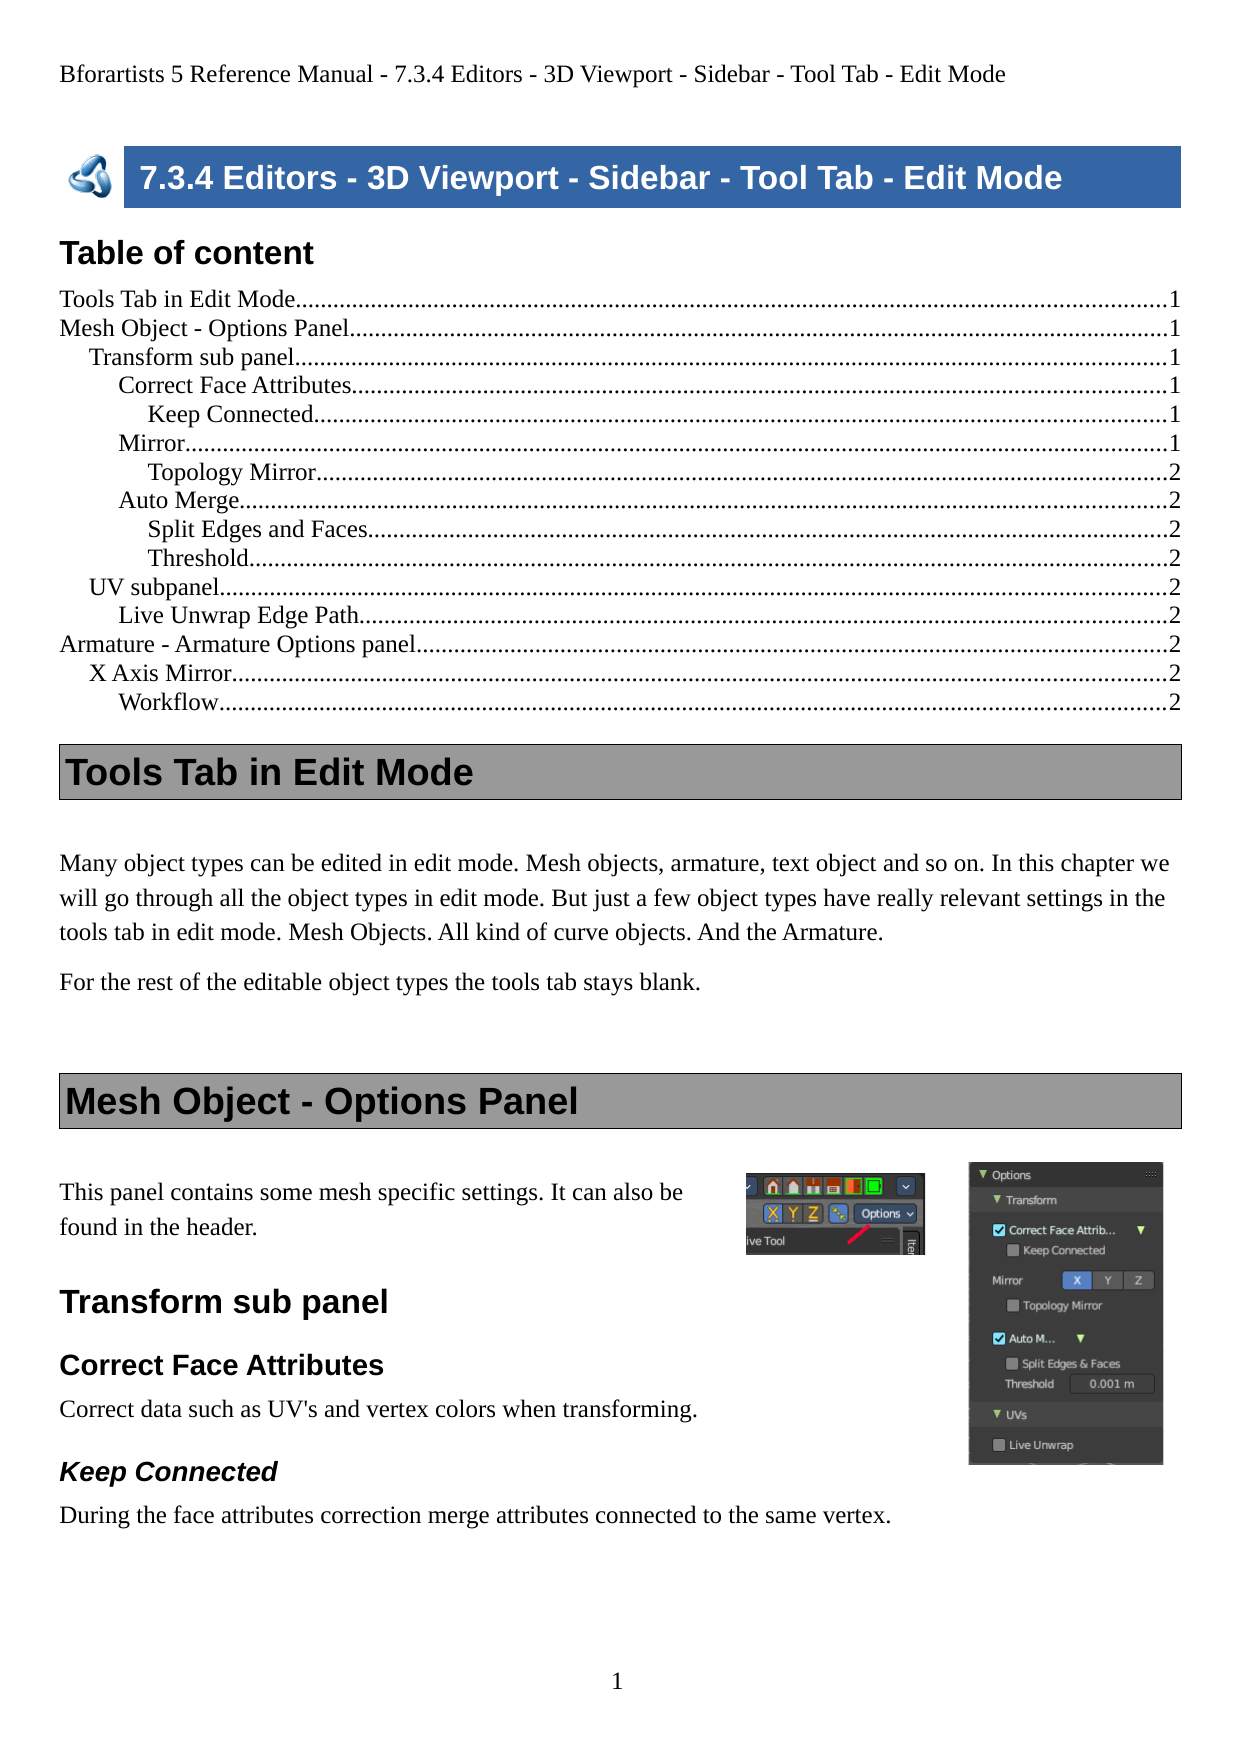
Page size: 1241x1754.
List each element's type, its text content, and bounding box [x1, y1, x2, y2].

text Armature - Armature Options panel 2 [59, 629, 1181, 658]
text For the rest of the editable object types the tools tab stays blank. [59, 967, 1181, 995]
subtitle Table of content [59, 233, 1181, 272]
text Mirror 1 [118, 428, 1181, 457]
subtitle [1164, 1282, 1181, 1321]
table_header Tools Tab in Edit Mode [60, 745, 1181, 799]
text X Axis Mirror 2 [88, 658, 1181, 687]
table_header Mesh Object - Options Panel [60, 1074, 1181, 1128]
table_header 7.3.4 Editors - 3D Viewport - Sidebar - Tool Tab - Edit Mode [124, 146, 1181, 208]
picture [65, 152, 114, 201]
text Keep Connected 1 [147, 399, 1181, 428]
text Correct Face Attributes 1 [118, 370, 1181, 399]
text Tools Tab in Edit Mode 1 [59, 284, 1181, 313]
text Threshold 2 [147, 543, 1181, 572]
text Live Unwrap Edge Path 2 [118, 600, 1181, 629]
text Transform sub panel 1 [88, 342, 1181, 370]
text Many object types can be edited in edit mode. Mesh objects, armature, text object and so on. In this chapter we will go through all the object types in edit mode. But just a few object types have really relevant settings in the tools tab in edit mode. Mesh Objects. All kind of curve objects. And the Armature. [59, 848, 1181, 946]
text During the face attributes correction merge attributes connected to the same vertex. [59, 1500, 1181, 1528]
text Mesh Object - Options Panel 1 [59, 313, 1181, 342]
subtitle Correct Face Attributes [59, 1348, 968, 1381]
subtitle Keep Connected [59, 1455, 1181, 1487]
text Workflow 2 [118, 687, 1181, 715]
text Split Edges and Faces 2 [147, 514, 1181, 543]
text Correct data such as UV's and vertex colors when transforming. [59, 1394, 968, 1423]
subtitle Transform sub panel [59, 1282, 968, 1321]
text [926, 1177, 968, 1241]
text Topology Mirror 2 [147, 457, 1181, 485]
picture [968, 1162, 1164, 1465]
picture [746, 1173, 926, 1255]
text Auto Merge 2 [118, 485, 1181, 514]
text This panel contains some mesh specific settings. It can also be found in the header. [59, 1177, 746, 1241]
text UV subpanel 2 [88, 572, 1181, 600]
subtitle [1164, 1348, 1181, 1381]
table_header [59, 146, 124, 208]
